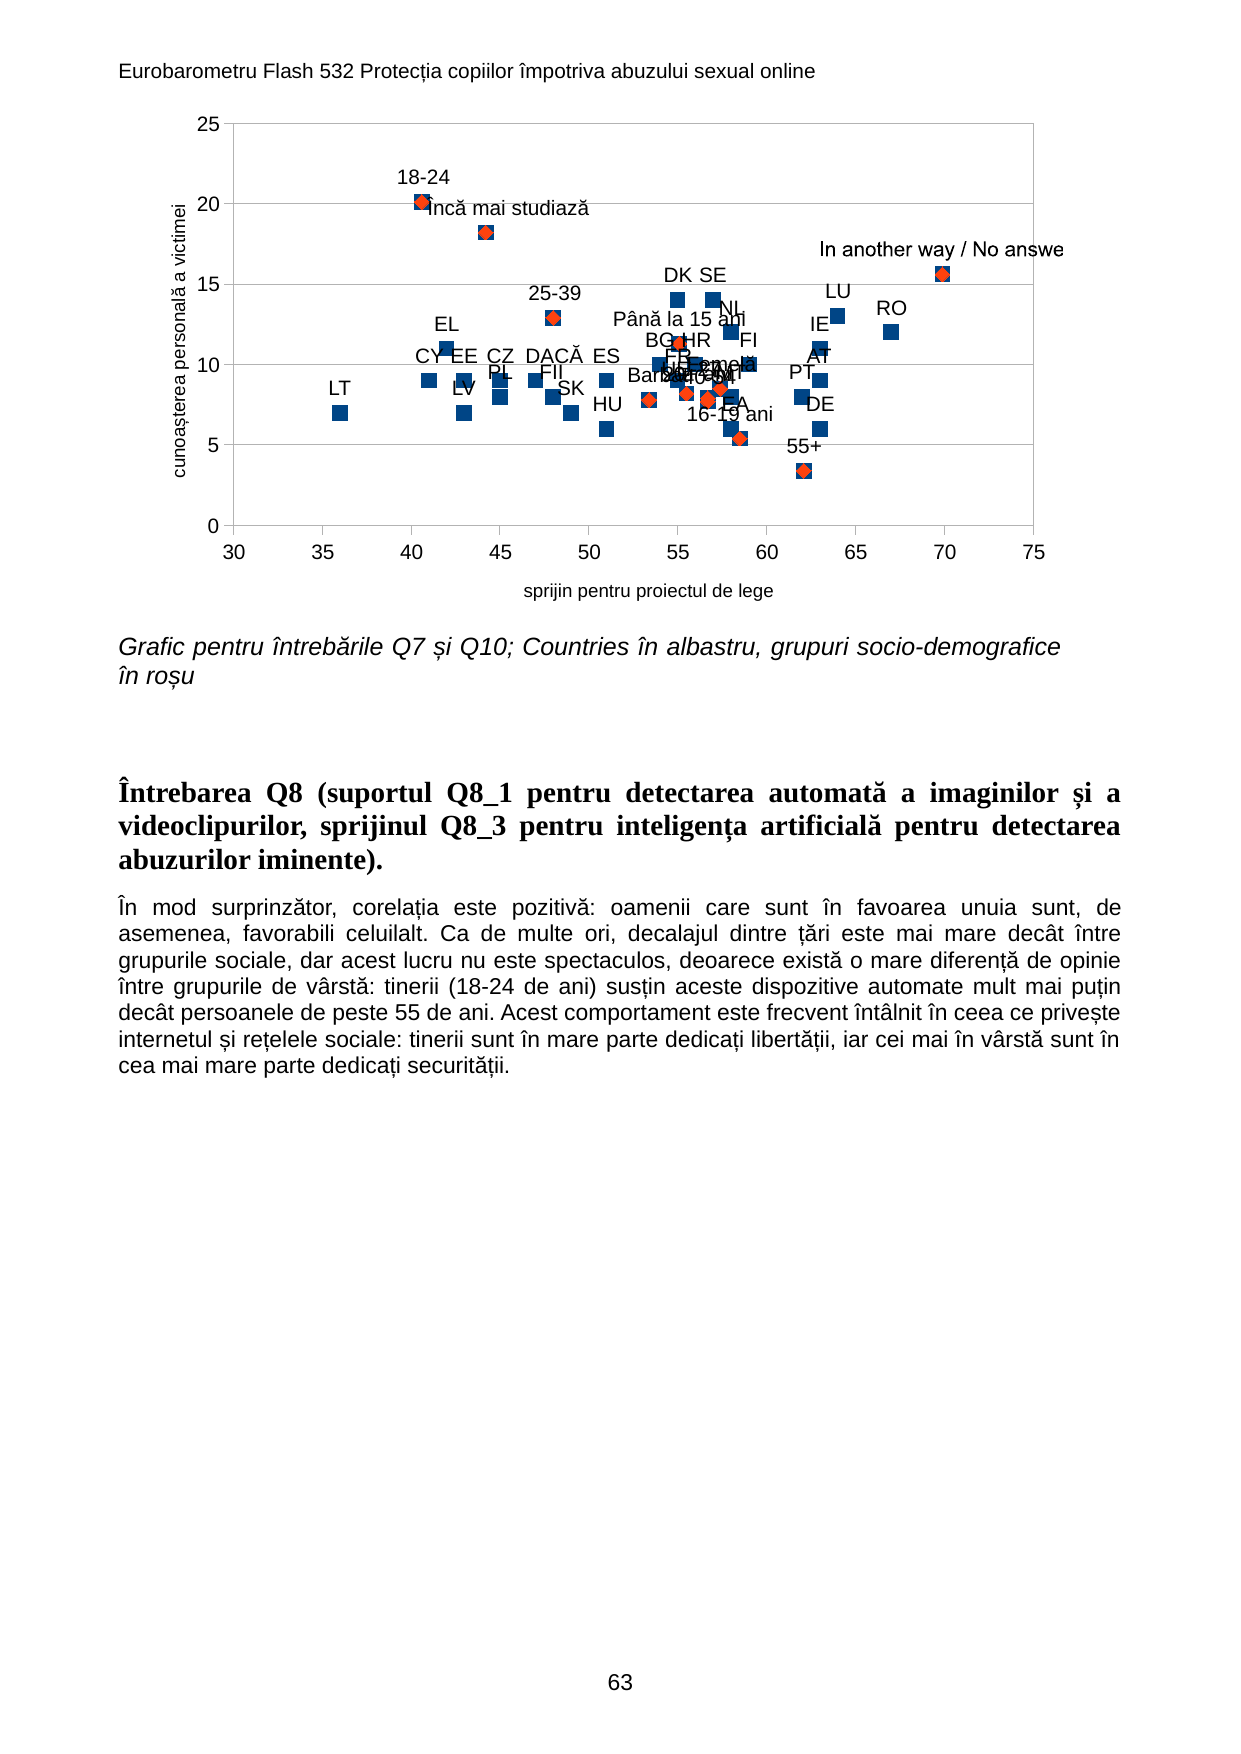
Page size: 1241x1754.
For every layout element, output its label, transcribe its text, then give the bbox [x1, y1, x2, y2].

subtitle Întrebarea Q8 (suportul Q8_1 pentru detectarea automată a imaginilor și a videoclipurilor, sprijinul Q8_3 pentru inteligența artificială pentru detectarea abuzurilor iminente). [118, 775, 1122, 876]
text În mod surprinzător, corelația este pozitivă: oamenii care sunt în favoarea unuia sunt, de asemenea, favorabili celuilalt. Ca de multe ori, decalajul dintre țări este mai mare decât între grupurile sociale, dar acest lucru nu este spectaculos, deoarece există o mare diferență de opinie între grupurile de vârstă: tinerii (18-24 de ani) susțin aceste dispozitive automate mult mai puțin decât persoanele de peste 55 de ani. Acest comportament este frecvent întâlnit în ceea ce privește internetul și rețelele sociale: tinerii sunt în mare parte dedicați libertății, iar cei mai în vârstă sunt în cea mai mare parte dedicați securității. [118, 894, 1122, 1078]
text Grafic pentru întrebările Q7 și Q10; Countries în albastru, grupuri socio-demografice în roșu [118, 632, 1063, 690]
